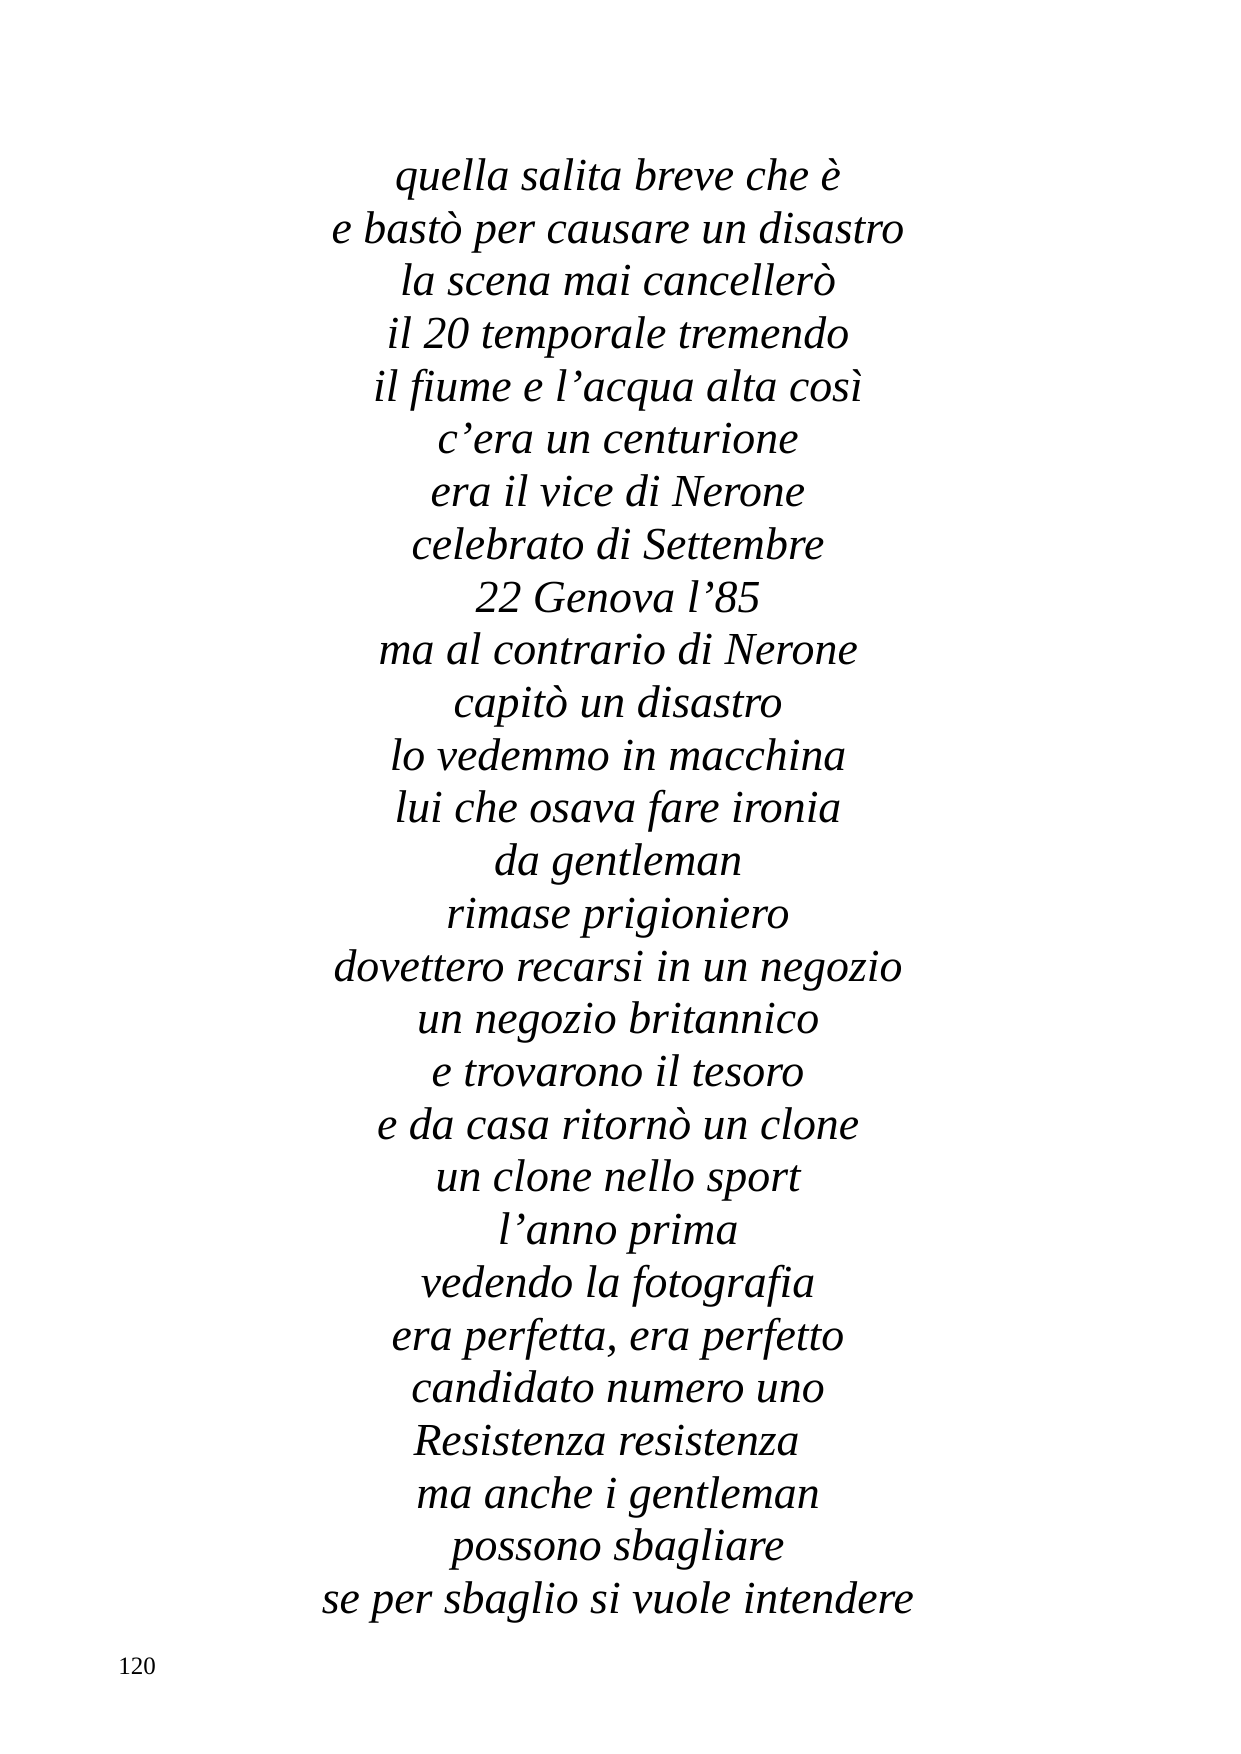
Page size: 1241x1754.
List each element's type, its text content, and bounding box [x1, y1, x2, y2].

text 22 Genova l’85 [118, 569, 1122, 622]
text la scena mai cancellerò [118, 253, 1122, 306]
text era perfetta, era perfetto [118, 1307, 1122, 1360]
text da gentleman [118, 833, 1122, 886]
text celebrato di Settembre [118, 517, 1122, 569]
text era il vice di Nerone [118, 464, 1122, 517]
text e bastò per causare un disastro [118, 200, 1122, 253]
text il fiume e l’acqua alta così [118, 358, 1122, 411]
text e da casa ritornò un clone [118, 1096, 1122, 1149]
text se per sbaglio si vuole intendere [118, 1571, 1122, 1623]
text dovettero recarsi in un negozio [118, 938, 1122, 991]
text e trovarono il tesoro [118, 1044, 1122, 1096]
text lo vedemmo in macchina [118, 727, 1122, 780]
text candidato numero uno [118, 1360, 1122, 1413]
text possono sbagliare [118, 1518, 1122, 1571]
text quella salita breve che è [118, 148, 1122, 200]
text rimase prigioniero [118, 886, 1122, 938]
text un clone nello sport [118, 1149, 1122, 1202]
text un negozio britannico [118, 991, 1122, 1044]
text ma al contrario di Nerone [118, 622, 1122, 675]
text ma anche i gentleman [118, 1465, 1122, 1518]
text vedendo la fotografia [118, 1254, 1122, 1307]
text capitò un disastro [118, 675, 1122, 727]
text l’anno prima [118, 1202, 1122, 1254]
text il 20 temporale tremendo [118, 306, 1122, 358]
text lui che osava fare ironia [118, 780, 1122, 833]
text c’era un centurione [118, 411, 1122, 464]
text Resistenza resistenza [118, 1413, 1122, 1465]
